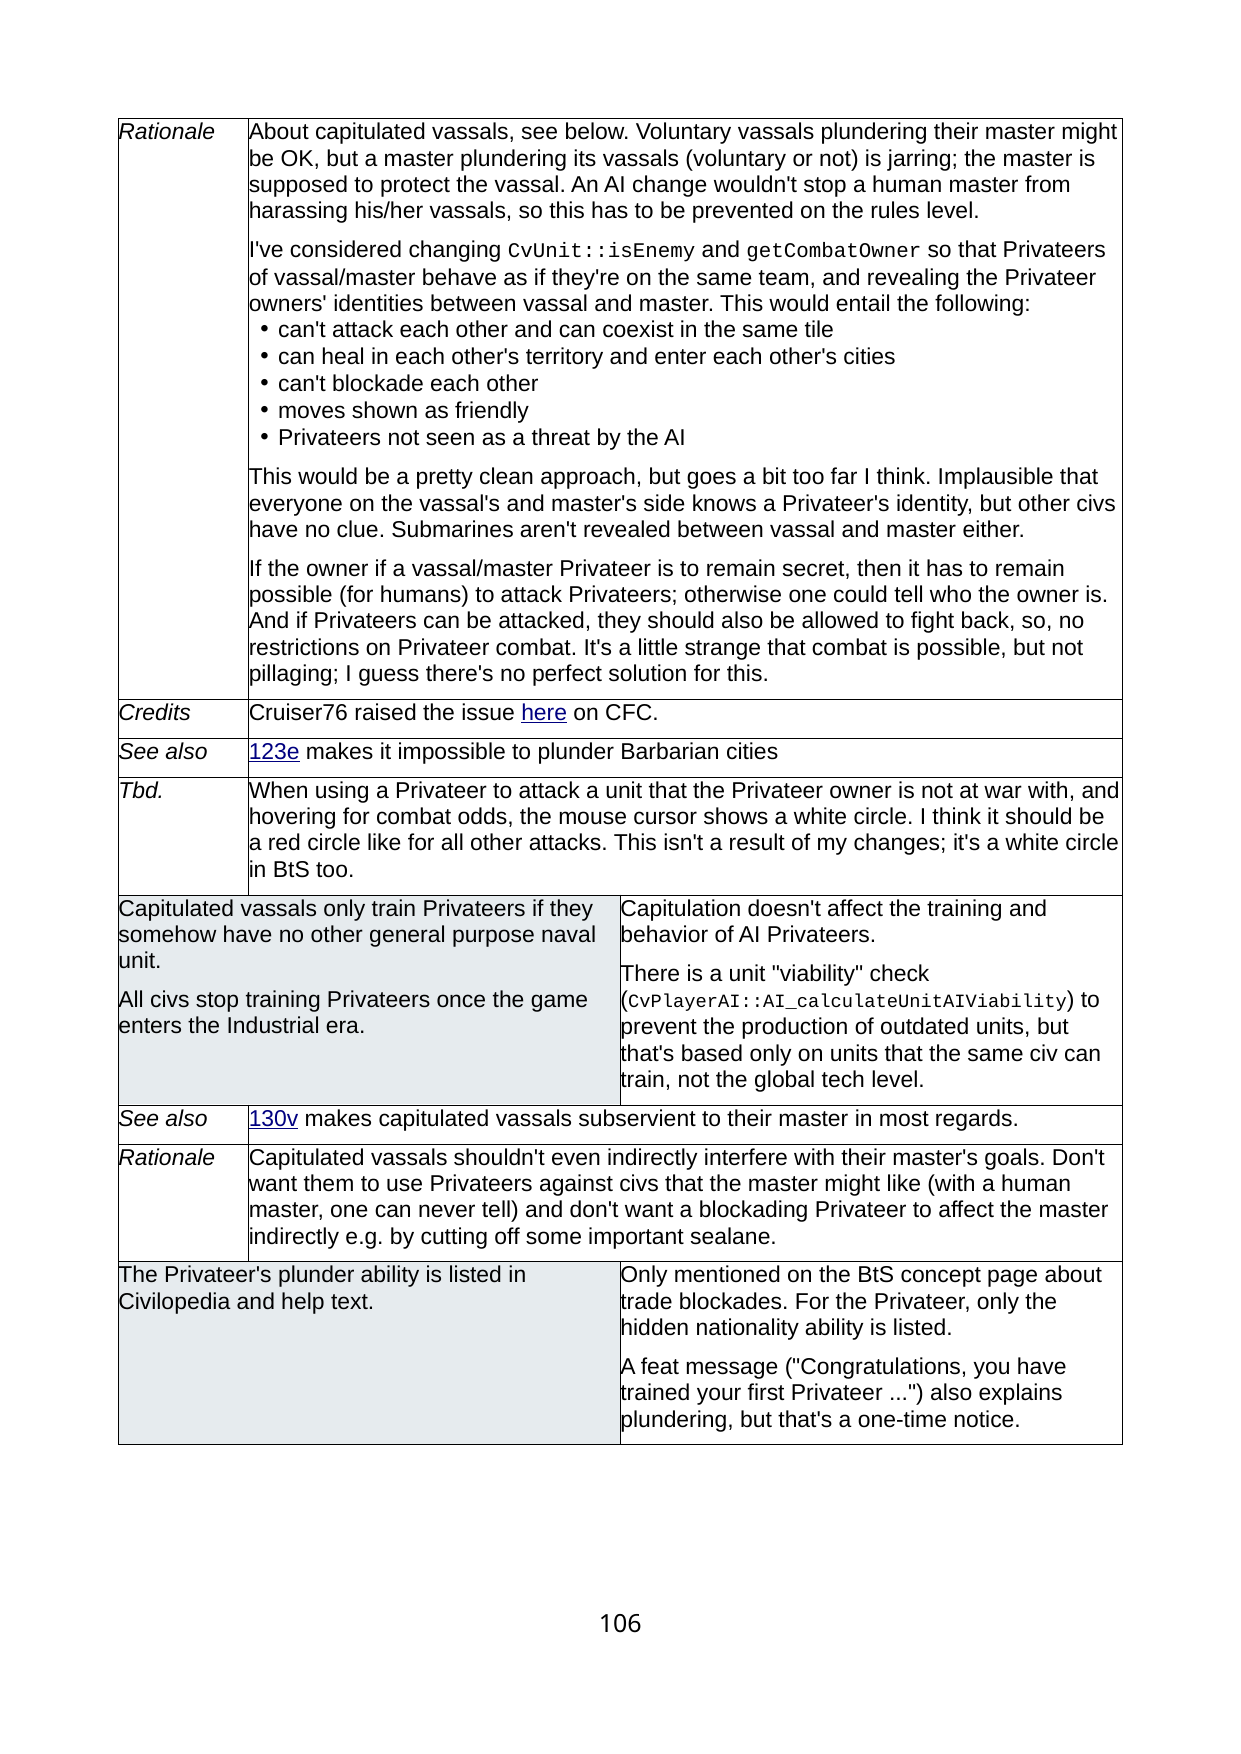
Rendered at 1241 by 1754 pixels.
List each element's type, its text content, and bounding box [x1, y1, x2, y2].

table_cell Only mentioned on the BtS concept page about trade blockades. For the Privateer, only the hidden nationality ability is listed. A feat message ("Congratulations, you have trained your first Privateer ...") also explains plundering, but that's a one-time notice. [621, 1262, 1122, 1444]
table_cell Capitulated vassals only train Privateers if they somehow have no other general purpose naval unit. All civs stop training Privateers once the game enters the Industrial era. [119, 896, 620, 1104]
table_cell Rationale [119, 119, 248, 699]
table_cell See also [119, 1106, 248, 1143]
table_cell When using a Privateer to attack a unit that the Privateer owner is not at war with, and hovering for combat odds, the mouse cursor shows a white circle. I think it should be a red circle like for all other attacks. This isn't a result of my changes; it's a white circle in BtS too. [249, 778, 1122, 894]
table_cell Cruiser76 raised the issue here on CFC. [249, 700, 1122, 738]
table_cell 130v makes capitulated vassals subservient to their master in most regards. [249, 1106, 1122, 1143]
table_cell Credits [119, 700, 248, 738]
table_cell 123e makes it impossible to plunder Barbarian cities [249, 739, 1122, 777]
table_cell About capitulated vassals, see below. Voluntary vassals plundering their master might be OK, but a master plundering its vassals (voluntary or not) is jarring; the master is supposed to protect the vassal. An AI change wouldn't stop a human master from harassing his/her vassals, so this has to be prevented on the rules level. I've considered changing CvUnit::isEnemy and getCombatOwner so that Privateers of vassal/master behave as if they're on the same team, and revealing the Privateer owners' identities between vassal and master. This would entail the following: can't attack each other and can coexist in the same tile can heal in each other's territory and enter each other's cities can't blockade each other moves shown as friendly Privateers not seen as a threat by the AI This would be a pretty clean approach, but goes a bit too far I think. Implausible that everyone on the vassal's and master's side knows a Privateer's identity, but other civs have no clue. Submarines aren't revealed between vassal and master either. If the owner if a vassal/master Privateer is to remain secret, then it has to remain possible (for humans) to attack Privateers; otherwise one could tell who the owner is. And if Privateers can be attacked, they should also be allowed to fight back, so, no restrictions on Privateer combat. It's a little strange that combat is possible, but not pillaging; I guess there's no perfect solution for this. [249, 119, 1122, 699]
table_cell Capitulated vassals shouldn't even indirectly interfere with their master's goals. Don't want them to use Privateers against civs that the master might like (with a human master, one can never tell) and don't want a blockading Privateer to affect the master indirectly e.g. by cutting off some important sealane. [249, 1145, 1122, 1261]
table_cell Tbd. [119, 778, 248, 894]
table_cell See also [119, 739, 248, 777]
table_cell Capitulation doesn't affect the training and behavior of AI Privateers. There is a unit "viability" check (CvPlayerAI::AI_calculateUnitAIViability) to prevent the production of outdated units, but that's based only on units that the same civ can train, not the global tech level. [621, 896, 1122, 1104]
table_cell The Privateer's plunder ability is listed in Civilopedia and help text. [119, 1262, 620, 1444]
table_cell Rationale [119, 1145, 248, 1261]
